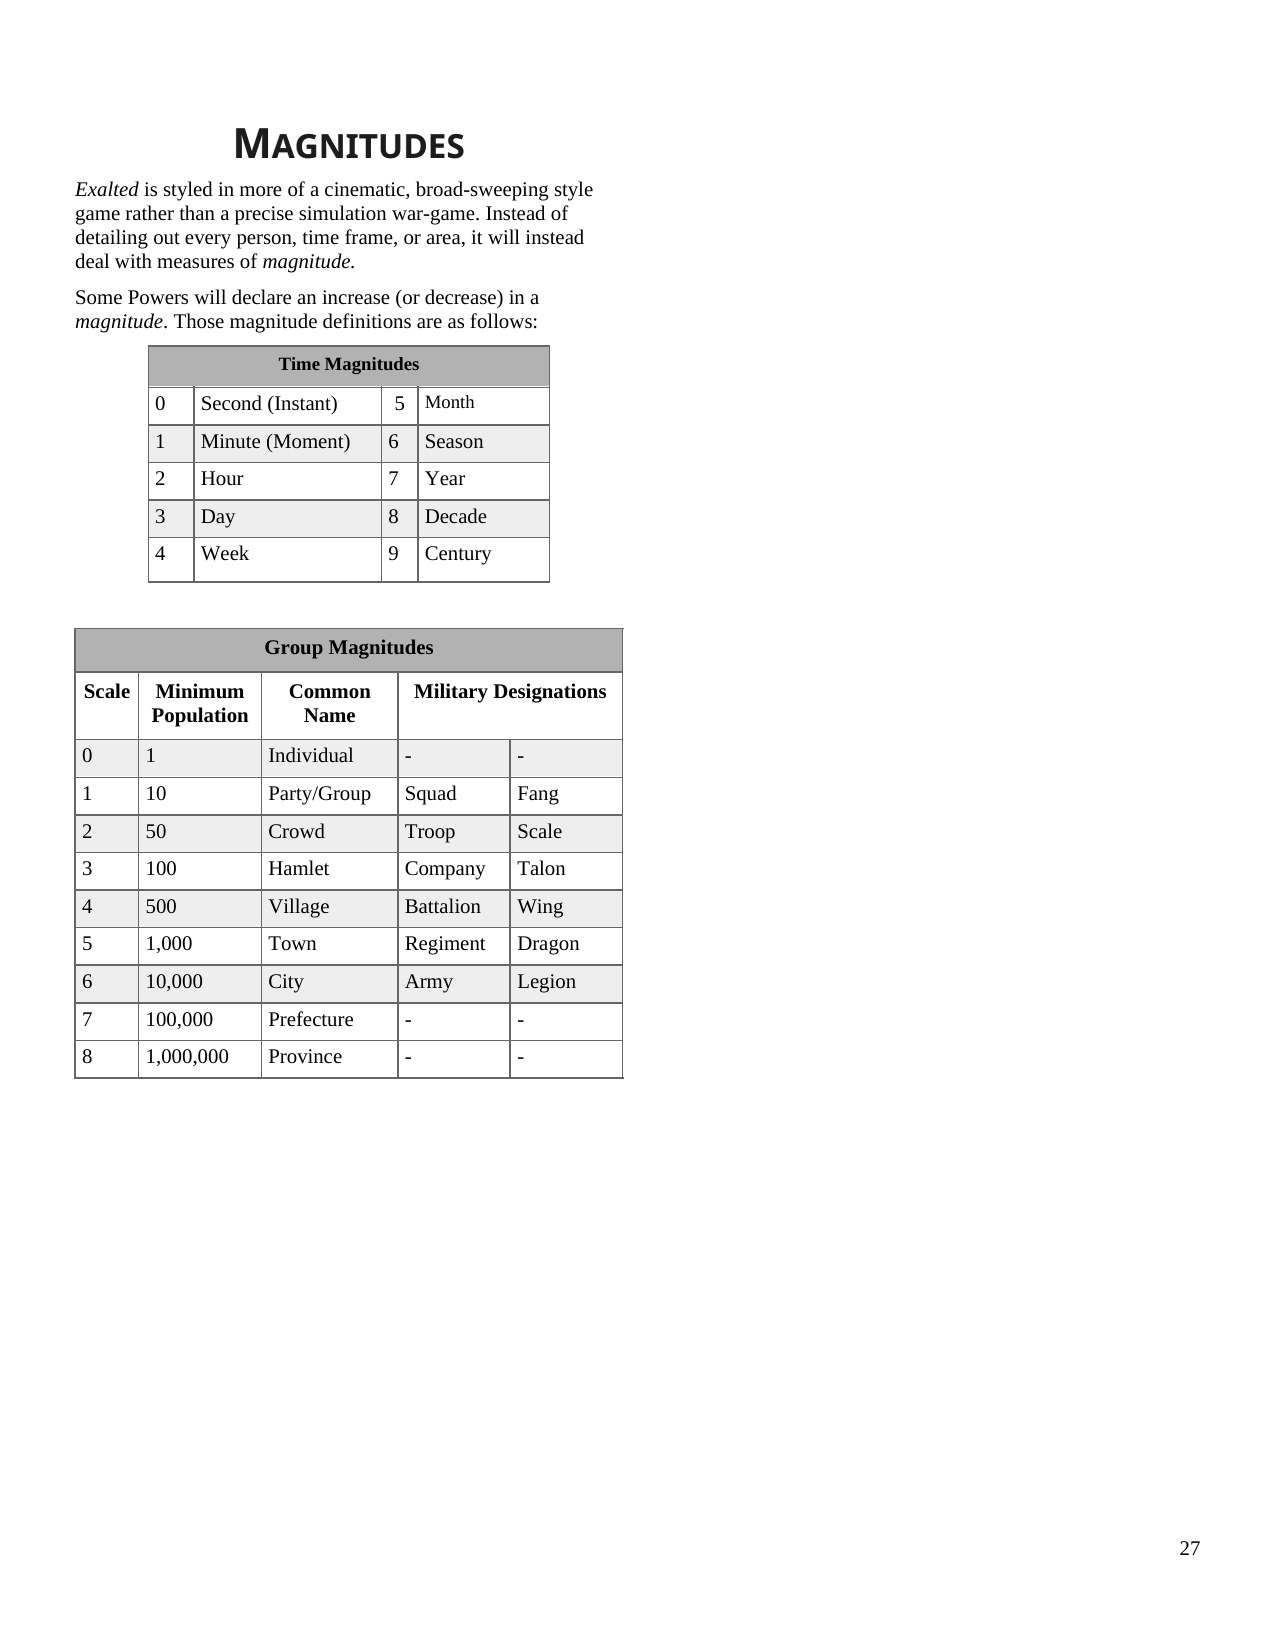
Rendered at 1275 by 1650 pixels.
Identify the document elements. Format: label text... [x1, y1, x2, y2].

table_cell 8 [76, 1041, 138, 1077]
table_cell Battalion [399, 891, 509, 927]
table_cell Army [399, 966, 509, 1002]
table_cell 1,000,000 [139, 1041, 261, 1077]
table_cell Minute (Moment) [195, 426, 381, 462]
table_cell Dragon [511, 928, 622, 964]
table_cell Season [419, 426, 549, 462]
table_cell Day [195, 501, 381, 537]
table_cell Talon [511, 853, 622, 889]
table_cell Month [419, 388, 549, 424]
table_cell 100 [139, 853, 261, 889]
table_cell 0 [76, 740, 138, 776]
table_cell Squad [399, 778, 509, 814]
table_cell 9 [382, 538, 417, 581]
table_cell Regiment [399, 928, 509, 964]
table_cell Company [399, 853, 509, 889]
table_cell Individual [262, 740, 397, 776]
table_cell 2 [149, 463, 193, 499]
table_header Group Magnitudes [76, 629, 622, 671]
table_cell 50 [139, 816, 261, 852]
table_cell Legion [511, 966, 622, 1002]
table_cell 100,000 [139, 1004, 261, 1039]
table_cell Common Name [262, 673, 397, 739]
table_cell 1 [149, 426, 193, 462]
table_cell Scale [511, 816, 622, 852]
table_cell - [399, 740, 509, 776]
table_cell Decade [419, 501, 549, 537]
table_cell Minimum Population [139, 673, 261, 739]
table_cell 500 [139, 891, 261, 927]
table_cell Prefecture [262, 1004, 397, 1039]
table_cell 5 [382, 388, 417, 424]
table_cell 10 [139, 778, 261, 814]
table_cell Town [262, 928, 397, 964]
table_cell Year [419, 463, 549, 499]
table_cell Troop [399, 816, 509, 852]
table_cell Wing [511, 891, 622, 927]
table_cell 4 [149, 538, 193, 581]
table_cell Fang [511, 778, 622, 814]
table_cell 3 [149, 501, 193, 537]
table_cell 1 [76, 778, 138, 814]
table_cell 10,000 [139, 966, 261, 1002]
table_cell 7 [382, 463, 417, 499]
text Some Powers will declare an increase (or decrease) in a magnitude. Those magnitude definitions are as follows: [75, 285, 622, 333]
table_cell 1 [139, 740, 261, 776]
table_cell Military Designations [399, 673, 622, 739]
table_cell 5 [76, 928, 138, 964]
table_cell Scale [76, 673, 138, 739]
table_cell Second (Instant) [195, 388, 381, 424]
table_cell Week [195, 538, 381, 581]
table_cell Crowd [262, 816, 397, 852]
table_cell Hamlet [262, 853, 397, 889]
table_cell Province [262, 1041, 397, 1077]
table_cell 4 [76, 891, 138, 927]
table_cell 0 [149, 388, 193, 424]
table_cell 2 [76, 816, 138, 852]
table_header Time Magnitudes [149, 347, 549, 386]
text Exalted is styled in more of a cinematic, broad-sweeping style game rather than a precise simulation war-game. Instead of detailing out every person, time frame, or area, it will instead deal with measures of magnitude. [75, 177, 622, 273]
table_cell - [399, 1041, 509, 1077]
table_cell Century [419, 538, 549, 581]
table_cell 1,000 [139, 928, 261, 964]
table_cell Village [262, 891, 397, 927]
table_cell 6 [76, 966, 138, 1002]
table_cell City [262, 966, 397, 1002]
table_cell 3 [76, 853, 138, 889]
table_cell 8 [382, 501, 417, 537]
subtitle Magnitudes [75, 114, 622, 171]
table_cell - [511, 1004, 622, 1039]
table_cell 7 [76, 1004, 138, 1039]
table_cell Hour [195, 463, 381, 499]
table_cell - [511, 740, 622, 776]
table_cell 6 [382, 426, 417, 462]
table_cell - [511, 1041, 622, 1077]
table_cell Party/Group [262, 778, 397, 814]
table_cell - [399, 1004, 509, 1039]
